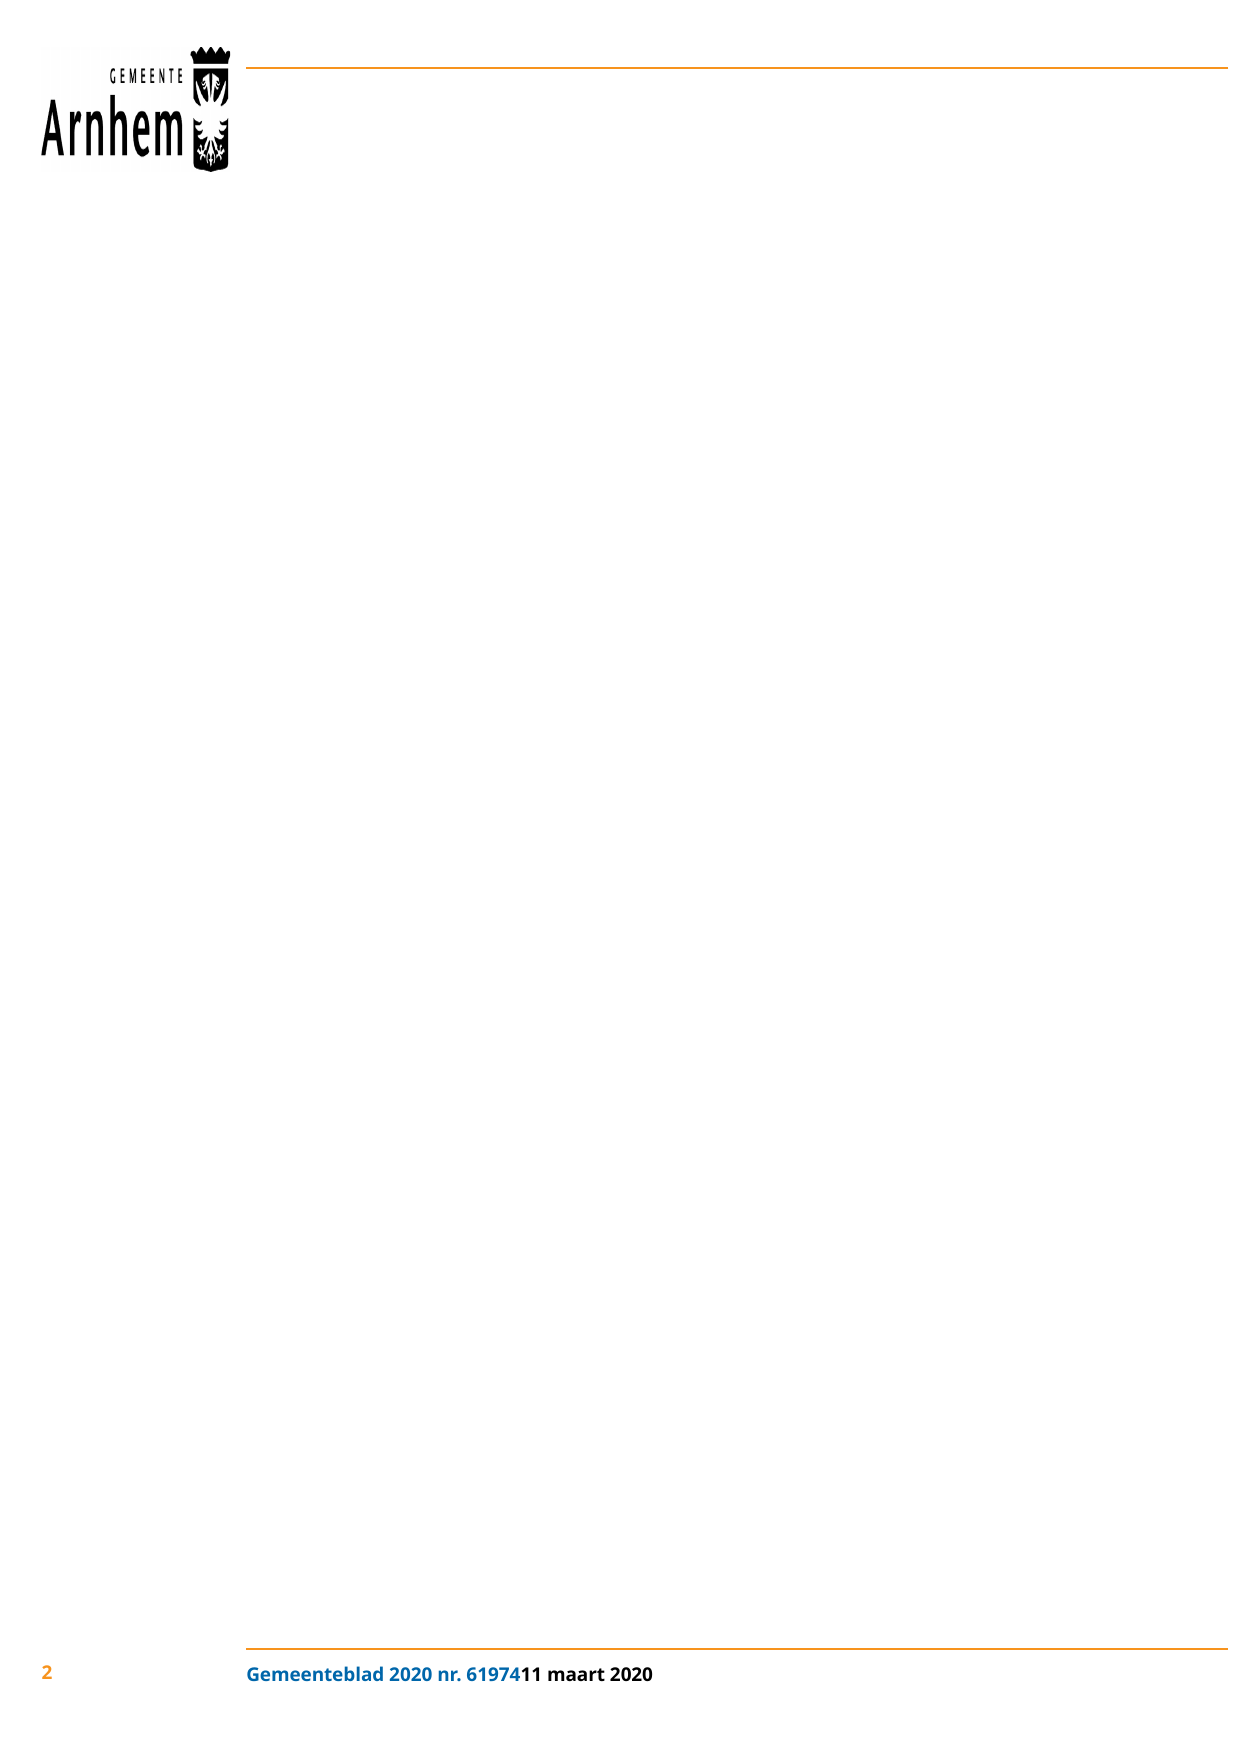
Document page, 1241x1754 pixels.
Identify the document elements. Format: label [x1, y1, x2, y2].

picture [41, 47, 231, 172]
